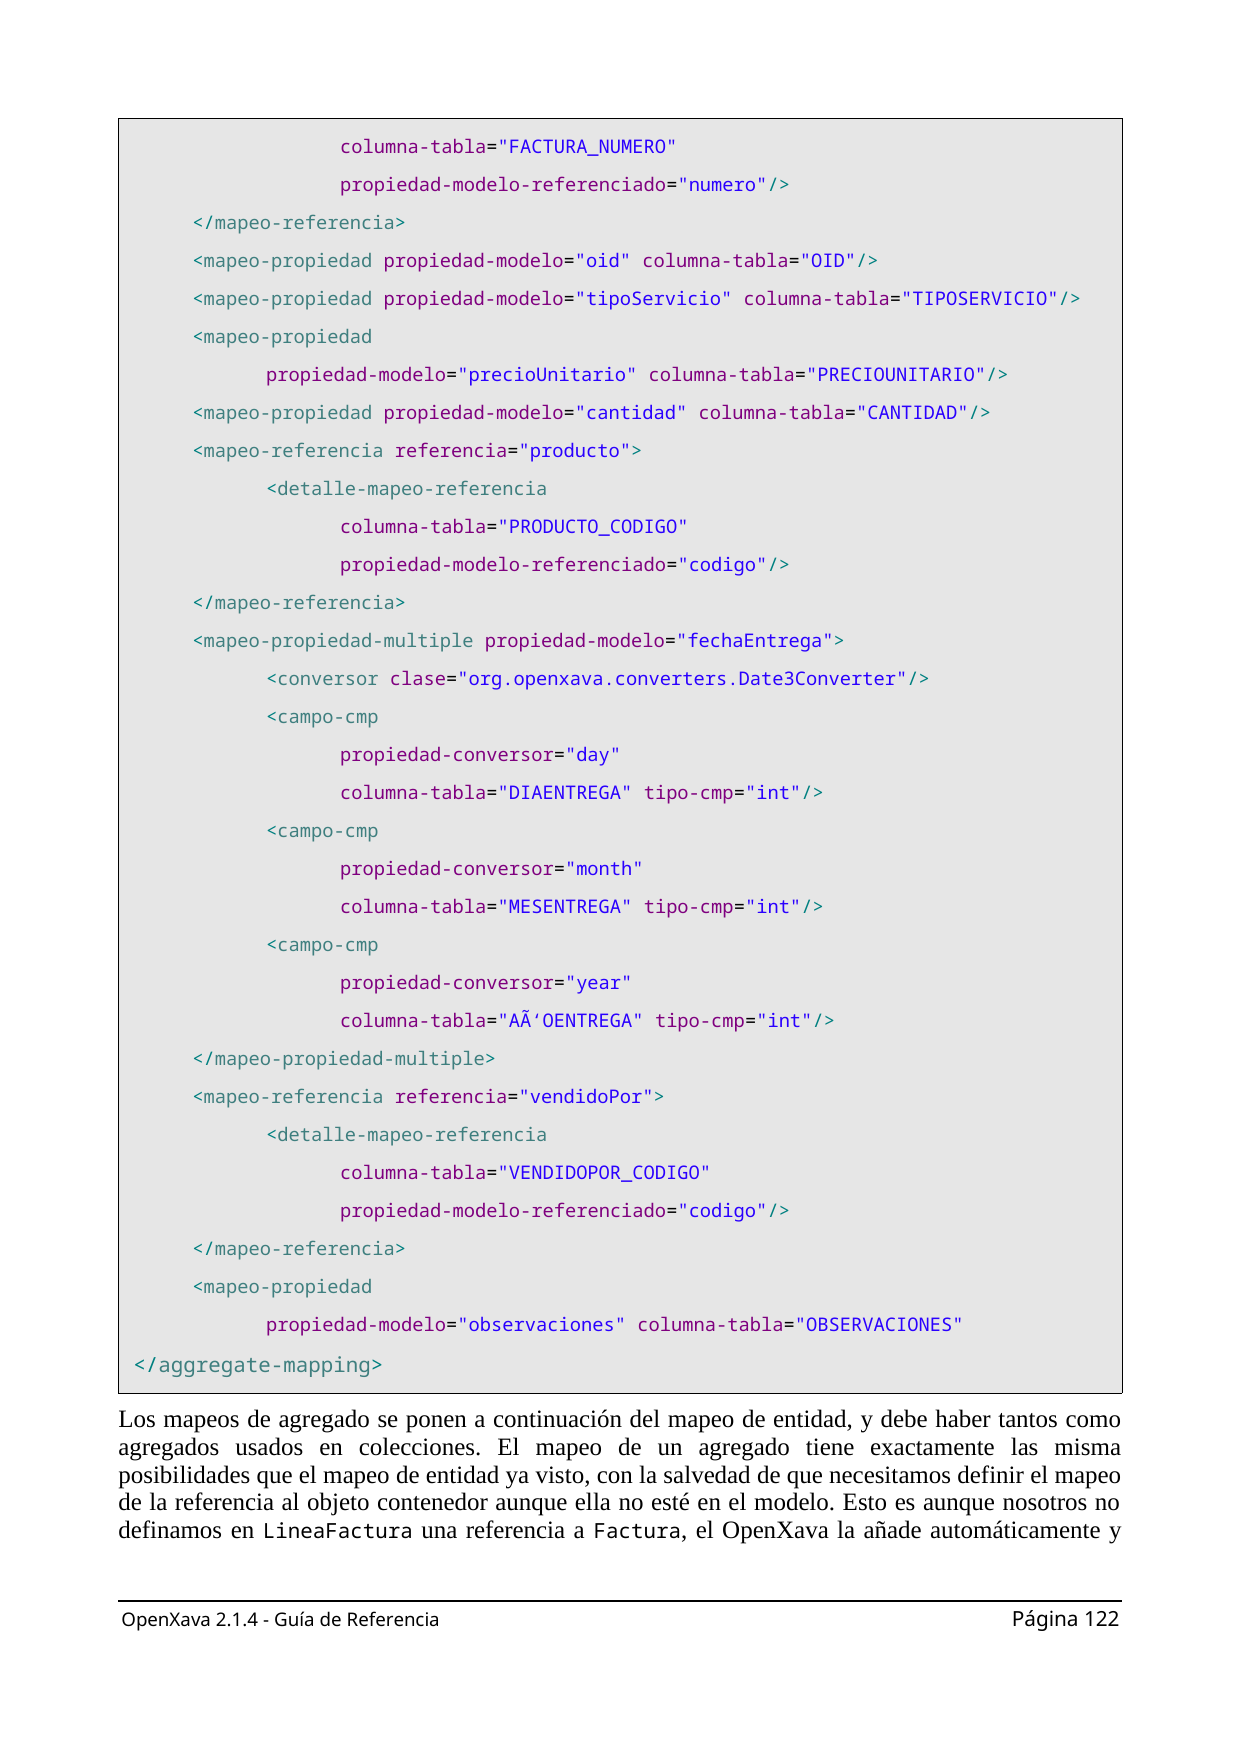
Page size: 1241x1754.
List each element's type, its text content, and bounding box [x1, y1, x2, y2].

text propiedad-modelo-referenciado="numero"/> [119, 156, 1122, 194]
text propiedad-modelo="precioUnitario" columna-tabla="PRECIOUNITARIO"/> [119, 346, 1122, 384]
text <mapeo-propiedad propiedad-modelo="oid" columna-tabla="OID"/> [119, 232, 1122, 270]
text <mapeo-referencia referencia="vendidoPor"> [119, 1069, 1122, 1107]
text <mapeo-referencia referencia="producto"> [119, 422, 1122, 460]
text <detalle-mapeo-referencia [119, 460, 1122, 498]
text columna-tabla="MESENTREGA" tipo-cmp="int"/> [119, 878, 1122, 917]
text columna-tabla="PRODUCTO_CODIGO" [119, 498, 1122, 536]
text </aggregate-mapping> [119, 1335, 1122, 1393]
text propiedad-modelo="observaciones" columna-tabla="OBSERVACIONES" [119, 1297, 1122, 1335]
text columna-tabla="VENDIDOPOR_CODIGO" [119, 1145, 1122, 1183]
text <campo-cmp [119, 688, 1122, 726]
text propiedad-conversor="year" [119, 954, 1122, 993]
text <campo-cmp [119, 917, 1122, 954]
text </mapeo-referencia> [119, 194, 1122, 232]
text columna-tabla="DIAENTREGA" tipo-cmp="int"/> [119, 764, 1122, 802]
text columna-tabla="FACTURA_NUMERO" [119, 119, 1122, 156]
text <conversor clase="org.openxava.converters.Date3Converter"/> [119, 650, 1122, 688]
text Los mapeos de agregado se ponen a continuación del mapeo de entidad, y debe haber tantos como agregados usados en colecciones. El mapeo de un agregado tiene exactamente las misma posibilidades que el mapeo de entidad ya visto, con la salvedad de que necesitamos definir el mapeo de la referencia al objeto contenedor aunque ella no esté en el modelo. Esto es aunque nosotros no definamos en LineaFactura una referencia a Factura, el OpenXava la añade automáticamente y [118, 1405, 1122, 1544]
text <detalle-mapeo-referencia [119, 1107, 1122, 1145]
text </mapeo-referencia> [119, 1221, 1122, 1259]
text </mapeo-referencia> [119, 574, 1122, 612]
text <mapeo-propiedad propiedad-modelo="tipoServicio" columna-tabla="TIPOSERVICIO"/> [119, 270, 1122, 308]
text <mapeo-propiedad-multiple propiedad-modelo="fechaEntrega"> [119, 612, 1122, 650]
text <campo-cmp [119, 802, 1122, 841]
text <mapeo-propiedad [119, 308, 1122, 346]
text propiedad-conversor="month" [119, 841, 1122, 878]
text </mapeo-propiedad-multiple> [119, 1031, 1122, 1069]
text <mapeo-propiedad propiedad-modelo="cantidad" columna-tabla="CANTIDAD"/> [119, 384, 1122, 422]
text <mapeo-propiedad [119, 1259, 1122, 1297]
text columna-tabla="AÃ‘OENTREGA" tipo-cmp="int"/> [119, 993, 1122, 1031]
text propiedad-modelo-referenciado="codigo"/> [119, 536, 1122, 574]
text propiedad-conversor="day" [119, 726, 1122, 764]
text propiedad-modelo-referenciado="codigo"/> [119, 1183, 1122, 1221]
